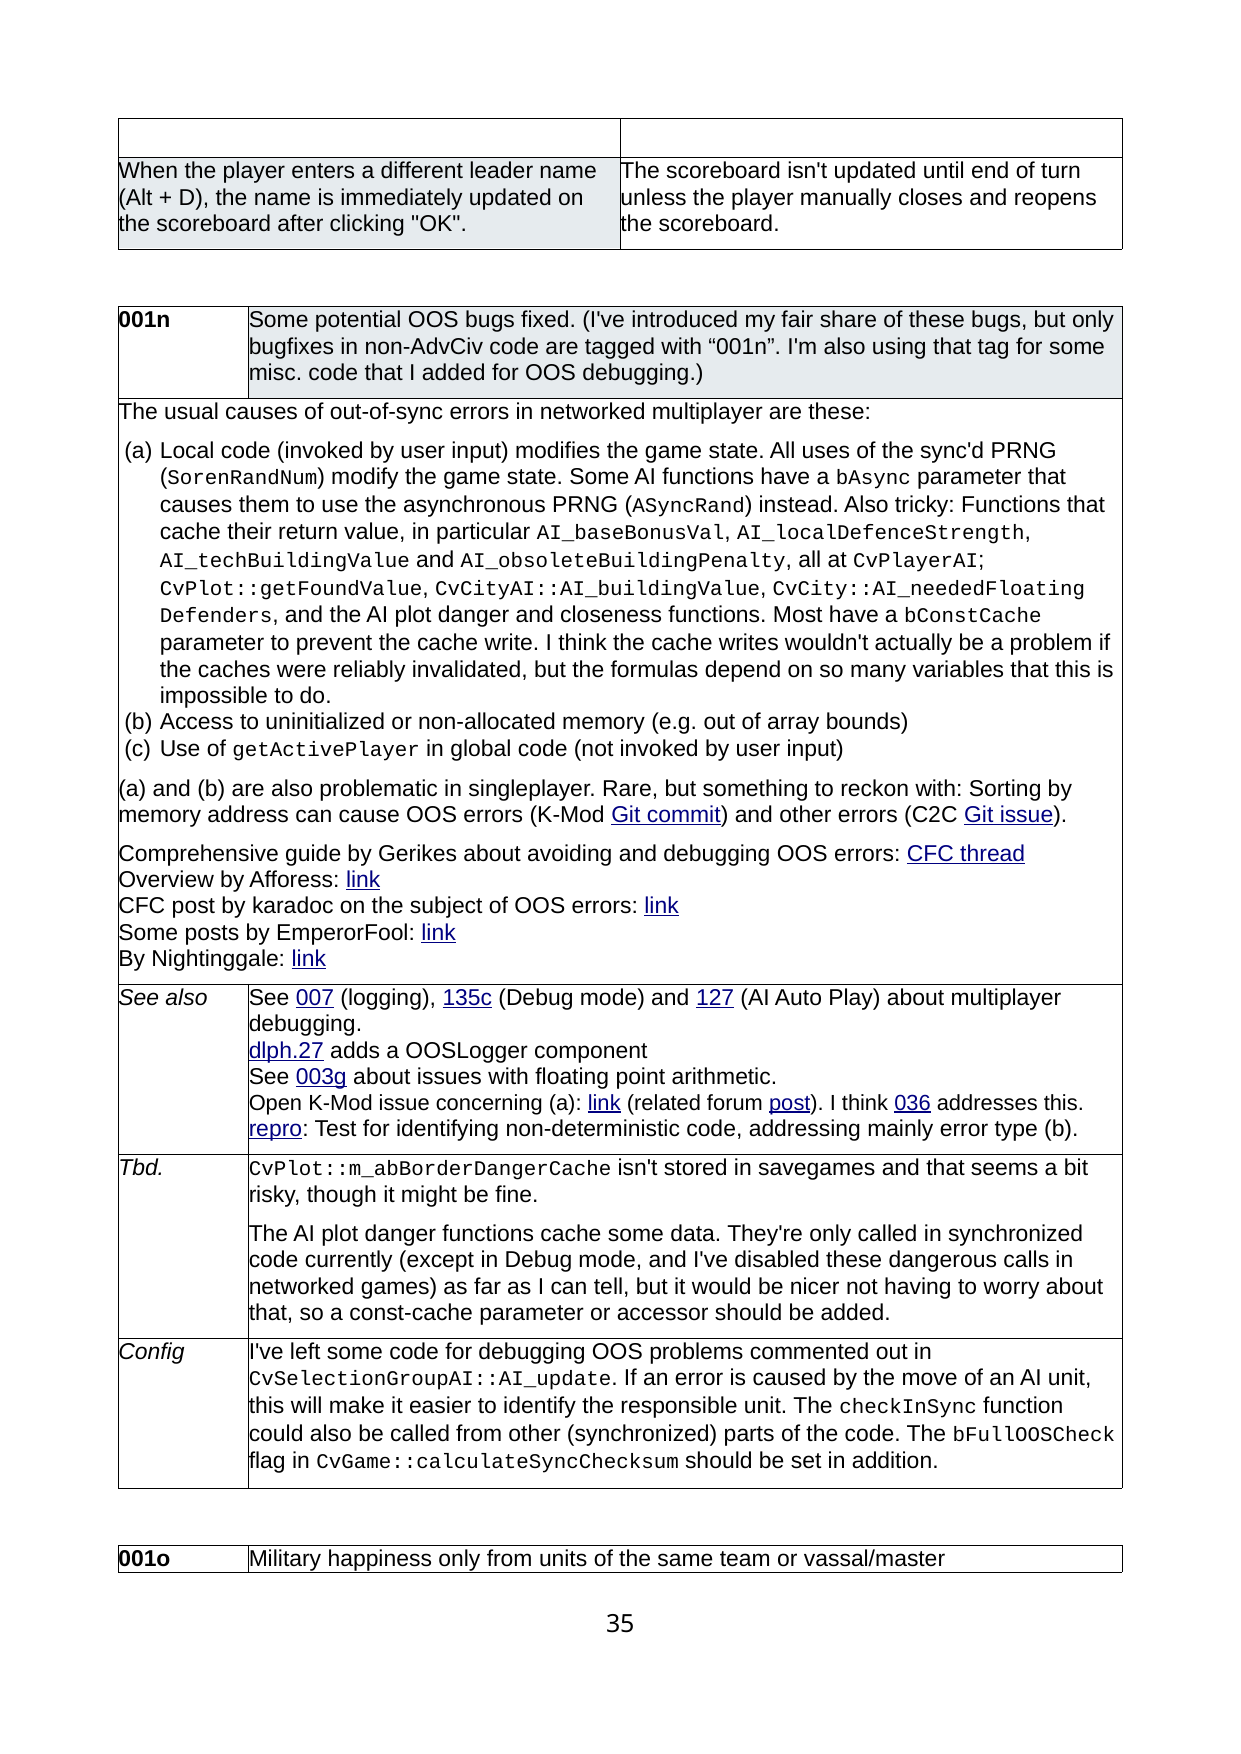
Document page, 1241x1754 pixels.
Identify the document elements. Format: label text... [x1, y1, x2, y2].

table_cell The scoreboard isn't updated until end of turn unless the player manually closes and reopens the scoreboard. [621, 158, 1122, 248]
table_cell Config [119, 1339, 248, 1487]
table_cell I've left some code for debugging OOS problems commented out in CvSelectionGroupAI::AI_update. If an error is caused by the move of an AI unit, this will make it easier to identify the responsible unit. The checkInSync function could also be called from other (synchronized) parts of the code. The bFullOOSCheck flag in CvGame::calculateSyncChecksum should be set in addition. [249, 1339, 1122, 1487]
table_cell See also [119, 985, 248, 1153]
table_cell The usual causes of out-of-sync errors in networked multiplayer are these: Local code (invoked by user input) modifies the game state. All uses of the sync'd PRNG (SorenRandNum) modify the game state. Some AI functions have a bAsync parameter that causes them to use the asynchronous PRNG (ASyncRand) instead. Also tricky: Functions that cache their return value, in particular AI_baseBonusVal, AI_localDefenceStrength, AI_techBuildingValue and AI_obsoleteBuildingPenalty, all at CvPlayerAI; CvPlot::getFoundValue, CvCityAI::AI_buildingValue, CvCity::AI_neededFloating Defenders, and the AI plot danger and closeness functions. Most have a bConstCache parameter to prevent the cache write. I think the cache writes wouldn't actually be a problem if the caches were reliably invalidated, but the formulas depend on so many variables that this is impossible to do. Access to uninitialized or non-allocated memory (e.g. out of array bounds) Use of getActivePlayer in global code (not invoked by user input) (a) and (b) are also problematic in singleplayer. Rare, but something to reckon with: Sorting by memory address can cause OOS errors (K-Mod Git commit) and other errors (C2C Git issue). Comprehensive guide by Gerikes about avoiding and debugging OOS errors: CFC thread Overview by Afforess: link CFC post by karadoc on the subject of OOS errors: link Some posts by EmperorFool: link By Nightinggale: link [119, 399, 1122, 984]
table_header 001o [119, 1546, 248, 1572]
table_header Some potential OOS bugs fixed. (I've introduced my fair share of these bugs, but only bugfixes in non-AdvCiv code are tagged with “001n”. I'm also using that tag for some misc. code that I added for OOS debugging.) [249, 307, 1122, 398]
table_cell CvPlot::m_abBorderDangerCache isn't stored in savegames and that seems a bit risky, though it might be fine. The AI plot danger functions cache some data. They're only called in synchronized code currently (except in Debug mode, and I've disabled these dangerous calls in networked games) as far as I can tell, but it would be nicer not having to worry about that, so a const-cache parameter or accessor should be added. [249, 1155, 1122, 1338]
table_cell When the player enters a different leader name (Alt + D), the name is immediately updated on the scoreboard after clicking "OK". [119, 158, 620, 248]
table_header 001n [119, 307, 248, 398]
table_cell [621, 119, 1122, 157]
table_header Military happiness only from units of the same team or vassal/master [249, 1546, 1122, 1572]
table_cell See 007 (logging), 135c (Debug mode) and 127 (AI Auto Play) about multiplayer debugging. dlph.27 adds a OOSLogger component See 003g about issues with floating point arithmetic. Open K-Mod issue concerning (a): link (related forum post). I think 036 addresses this. repro: Test for identifying non-deterministic code, addressing mainly error type (b). [249, 985, 1122, 1153]
table_cell [119, 119, 620, 157]
table_cell Tbd. [119, 1155, 248, 1338]
